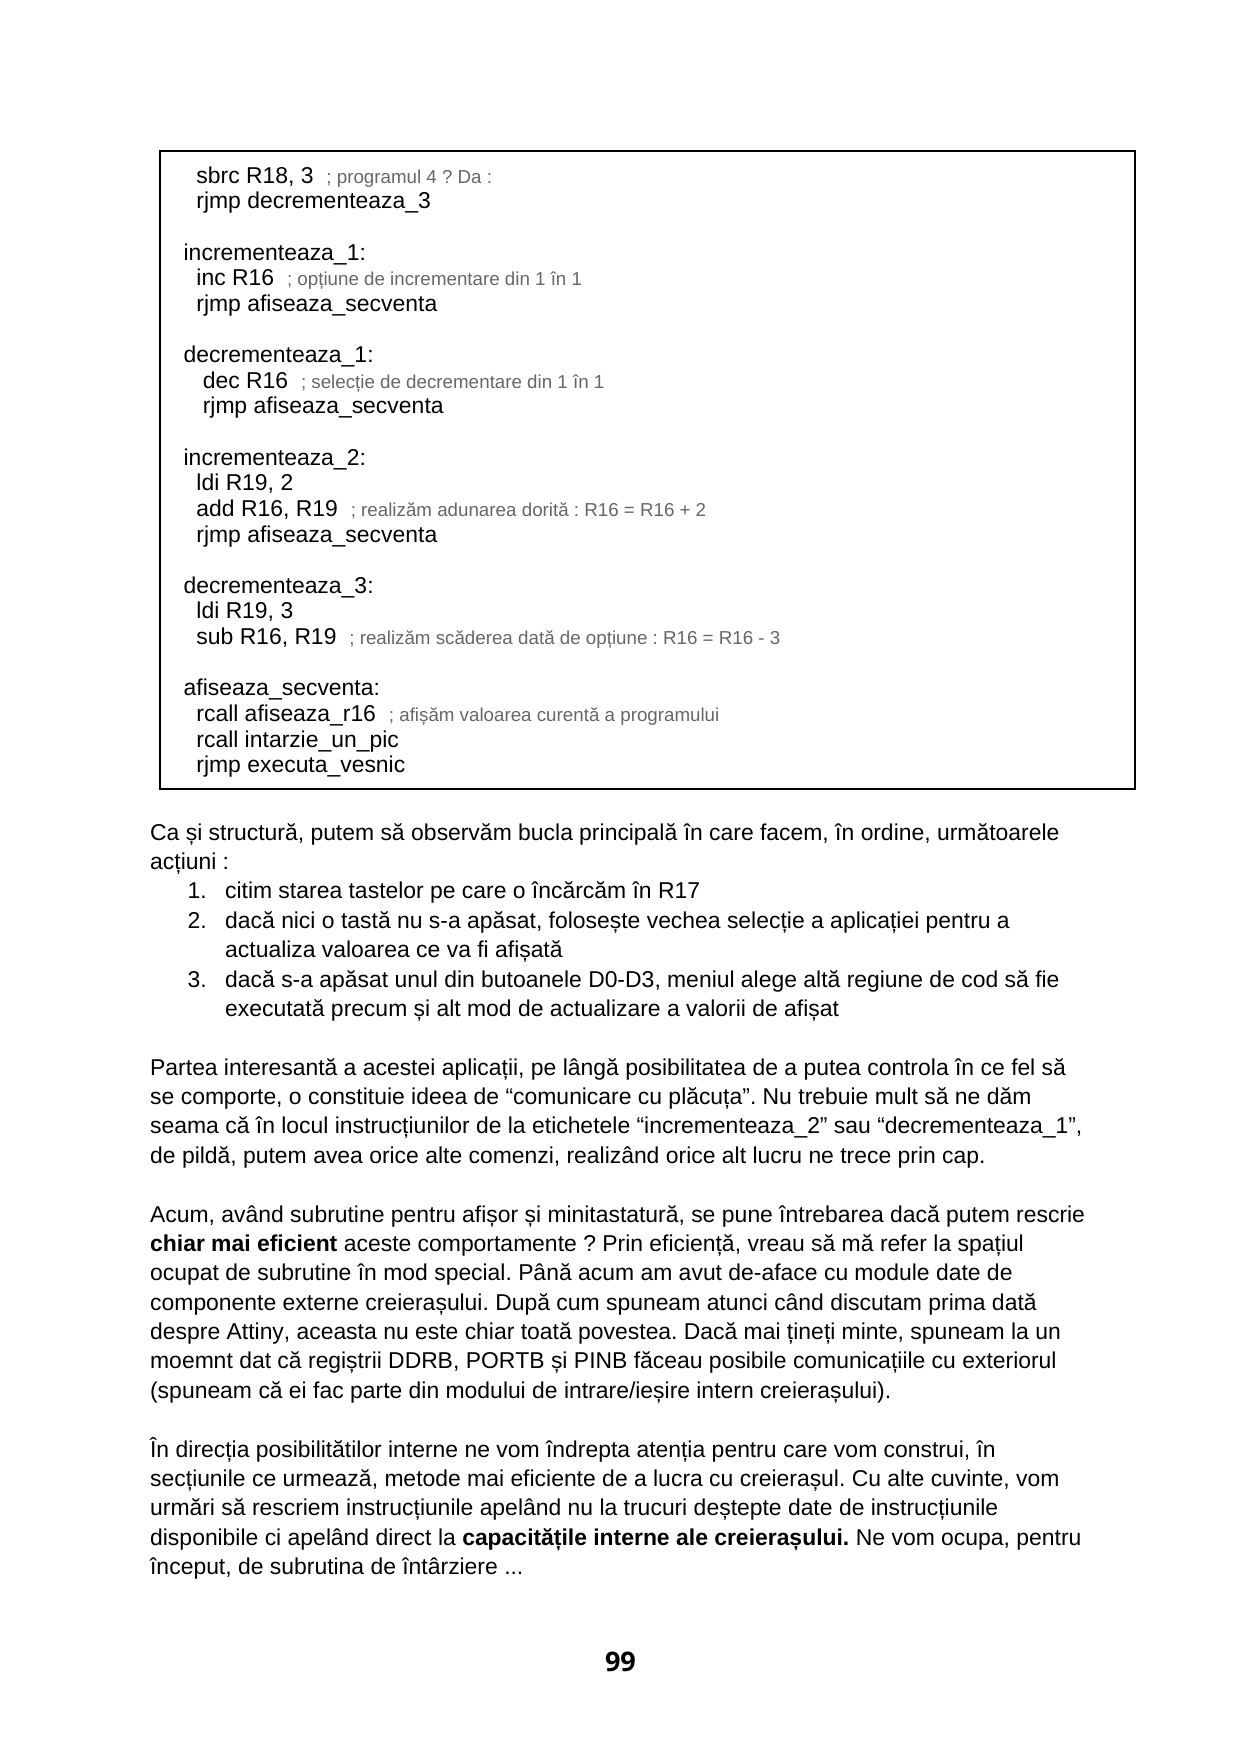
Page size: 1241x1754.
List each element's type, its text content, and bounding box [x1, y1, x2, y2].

text Partea interesantă a acestei aplicații, pe lângă posibilitatea de a putea controla în ce fel să se comporte, o constituie ideea de “comunicare cu plăcuța”. Nu trebuie mult să ne dăm seama că în locul instrucțiunilor de la etichetele “incrementeaza_2” sau “decrementeaza_1”, de pildă, putem avea orice alte comenzi, realizând orice alt lucru ne trece prin cap. [150, 1054, 1091, 1168]
text În direcția posibilitătilor interne ne vom îndrepta atenția pentru care vom construi, în secțiunile ce urmează, metode mai eficiente de a lucra cu creierașul. Cu alte cuvinte, vom urmări să rescriem instrucțiunile apelând nu la trucuri deștepte date de instrucțiunile disponibile ci apelând direct la capacitățile interne ale creierașului. Ne vom ocupa, pentru început, de subrutina de întârziere ... [150, 1436, 1091, 1579]
list citim starea tastelor pe care o încărcăm în R17 [187, 878, 1091, 904]
text Acum, având subrutine pentru afișor și minitastatură, se pune întrebarea dacă putem rescrie chiar mai eficient aceste comportamente ? Prin eficiență, vreau să mă refer la spațiul ocupat de subrutine în mod special. Până acum am avut de-aface cu module date de componente externe creierașului. După cum spuneam atunci când discutam prima dată despre Attiny, aceasta nu este chiar toată povestea. Dacă mai țineți minte, spuneam la un moemnt dat că regiștrii DDRB, PORTB și PINB făceau posibile comunicațiile cu exteriorul (spuneam că ei fac parte din modului de intrare/ieșire intern creierașului). [150, 1201, 1091, 1403]
table_header sbrc R18, 3 ; programul 4 ? Da : rjmp decrementeaza_3 incrementeaza_1: inc R16 ; opțiune de incrementare din 1 în 1 rjmp afiseaza_secventa decrementeaza_1: dec R16 ; selecție de decrementare din 1 în 1 rjmp afiseaza_secventa incrementeaza_2: ldi R19, 2 add R16, R19 ; realizăm adunarea dorită : R16 = R16 + 2 rjmp afiseaza_secventa decrementeaza_3: ldi R19, 3 sub R16, R19 ; realizăm scăderea dată de opțiune : R16 = R16 - 3 afiseaza_secventa: rcall afiseaza_r16 ; afișăm valoarea curentă a programului rcall intarzie_un_pic rjmp executa_vesnic [161, 152, 1134, 788]
list dacă s-a apăsat unul din butoanele D0-D3, meniul alege altă regiune de cod să fie executată precum și alt mod de actualizare a valorii de afișat [187, 966, 1091, 1021]
list dacă nici o tastă nu s-a apăsat, folosește vechea selecție a aplicației pentru a actualiza valoarea ce va fi afișată [187, 907, 1091, 962]
text Ca și structură, putem să observăm bucla principală în care facem, în ordine, următoarele acțiuni : [150, 819, 1091, 874]
